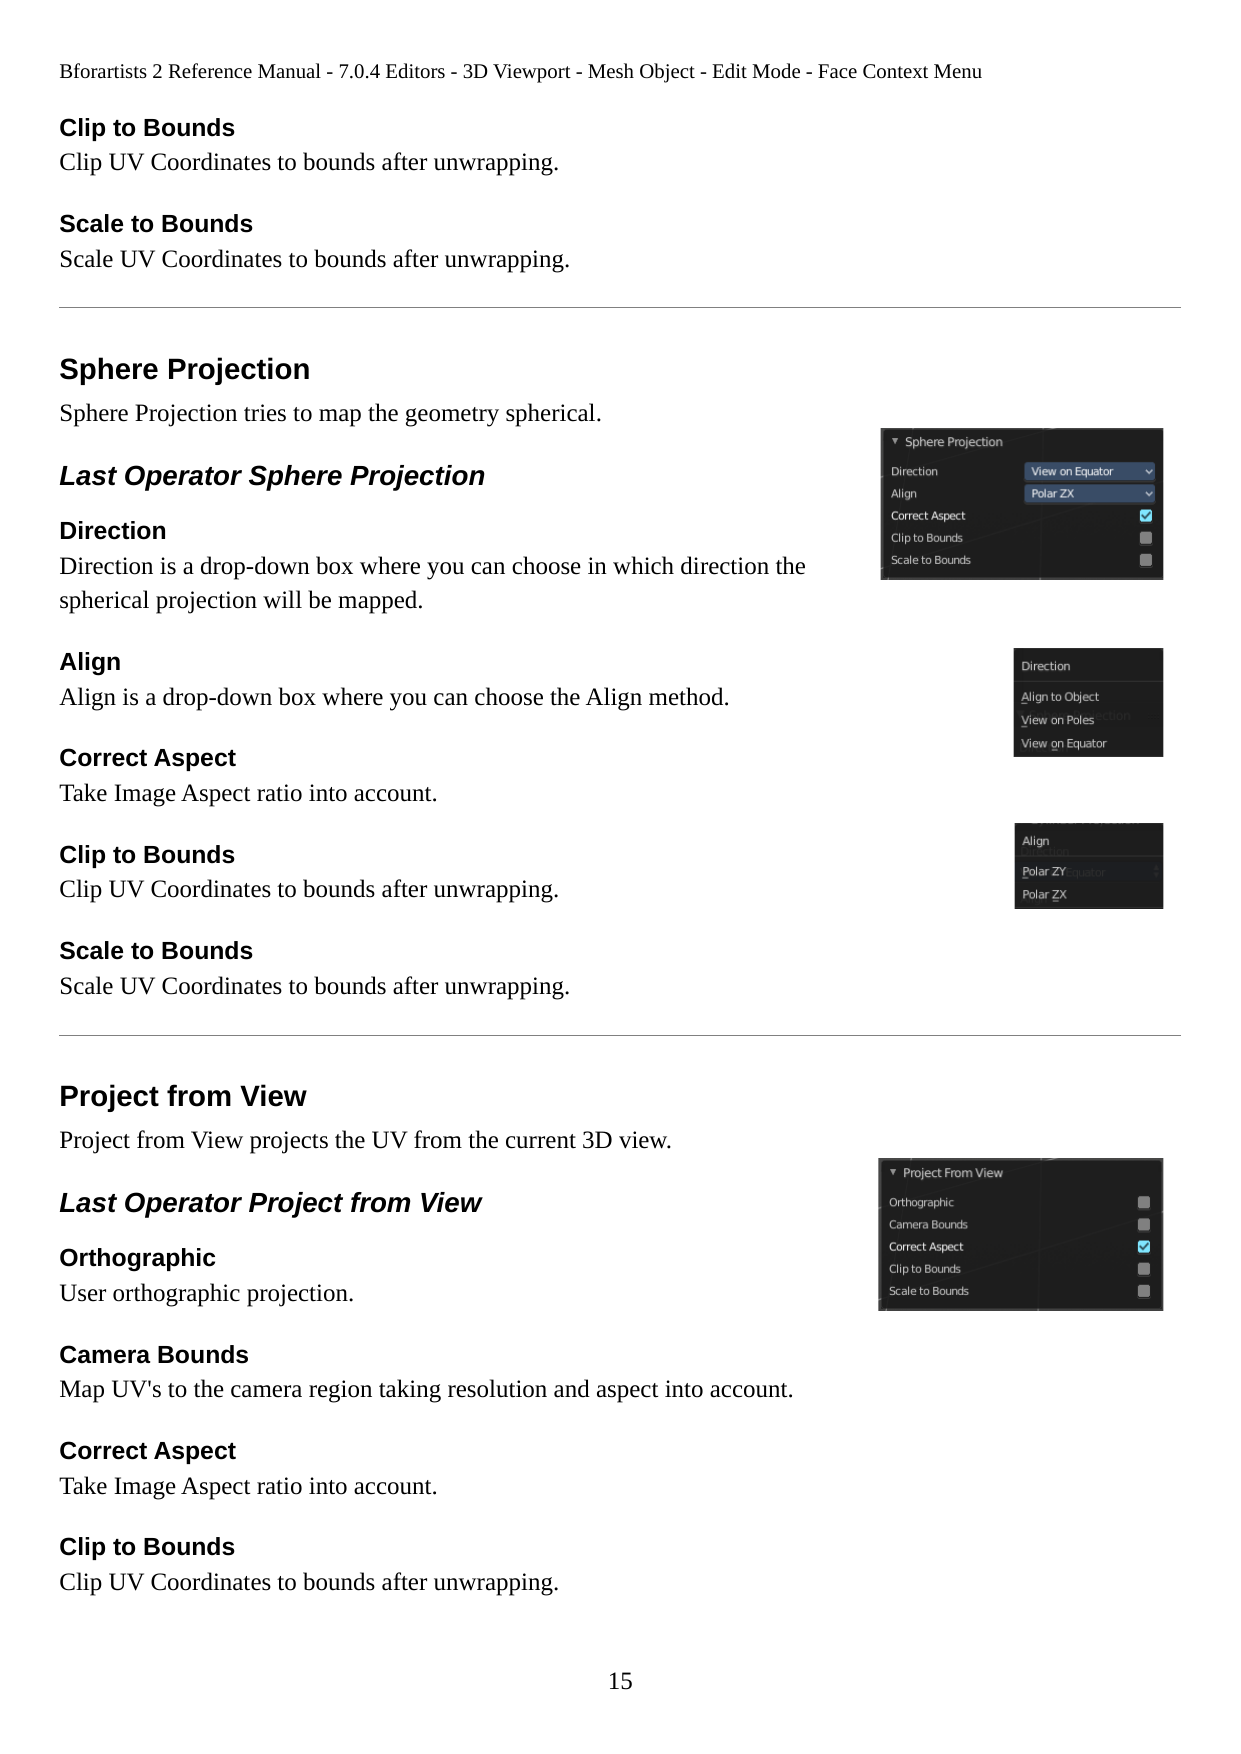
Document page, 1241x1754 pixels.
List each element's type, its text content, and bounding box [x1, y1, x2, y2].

subtitle Clip to Bounds [59, 1532, 1181, 1561]
subtitle Scale to Bounds [59, 209, 1181, 237]
text Direction is a drop-down box where you can choose in which direction the spherical projection will be mapped. [59, 551, 1181, 614]
subtitle [1164, 1243, 1181, 1272]
subtitle Clip to Bounds [59, 113, 1181, 141]
subtitle Orthographic [59, 1243, 878, 1272]
subtitle Direction [59, 516, 880, 545]
picture [880, 428, 1164, 580]
subtitle Correct Aspect [59, 1436, 1181, 1465]
subtitle Clip to Bounds [59, 840, 1014, 868]
picture [1013, 648, 1164, 757]
subtitle Sphere Projection [59, 352, 1181, 385]
picture [878, 1158, 1164, 1311]
text Clip UV Coordinates to bounds after unwrapping. [59, 1567, 1181, 1596]
text Take Image Aspect ratio into account. [59, 778, 1181, 807]
subtitle Align [59, 647, 1181, 676]
picture [1014, 823, 1164, 909]
subtitle Camera Bounds [59, 1340, 1181, 1368]
text Project from View projects the UV from the current 3D view. [59, 1125, 1181, 1154]
text Map UV's to the camera region taking resolution and aspect into account. [59, 1374, 1181, 1403]
text User orthographic projection. [59, 1278, 878, 1307]
subtitle [1164, 840, 1181, 868]
subtitle [1164, 516, 1181, 545]
subtitle Project from View [59, 1079, 1181, 1112]
subtitle Scale to Bounds [59, 936, 1181, 965]
subtitle Correct Aspect [59, 743, 1181, 772]
text Align is a drop-down box where you can choose the Align method. [59, 682, 1013, 711]
text Clip UV Coordinates to bounds after unwrapping. [59, 147, 1181, 176]
text Scale UV Coordinates to bounds after unwrapping. [59, 244, 1181, 272]
text Take Image Aspect ratio into account. [59, 1471, 1181, 1500]
subtitle Last Operator Sphere Projection [59, 459, 880, 491]
text Scale UV Coordinates to bounds after unwrapping. [59, 971, 1181, 1000]
text Sphere Projection tries to map the geometry spherical. [59, 398, 1181, 427]
text Clip UV Coordinates to bounds after unwrapping. [59, 874, 1014, 903]
subtitle Last Operator Project from View [59, 1187, 878, 1218]
